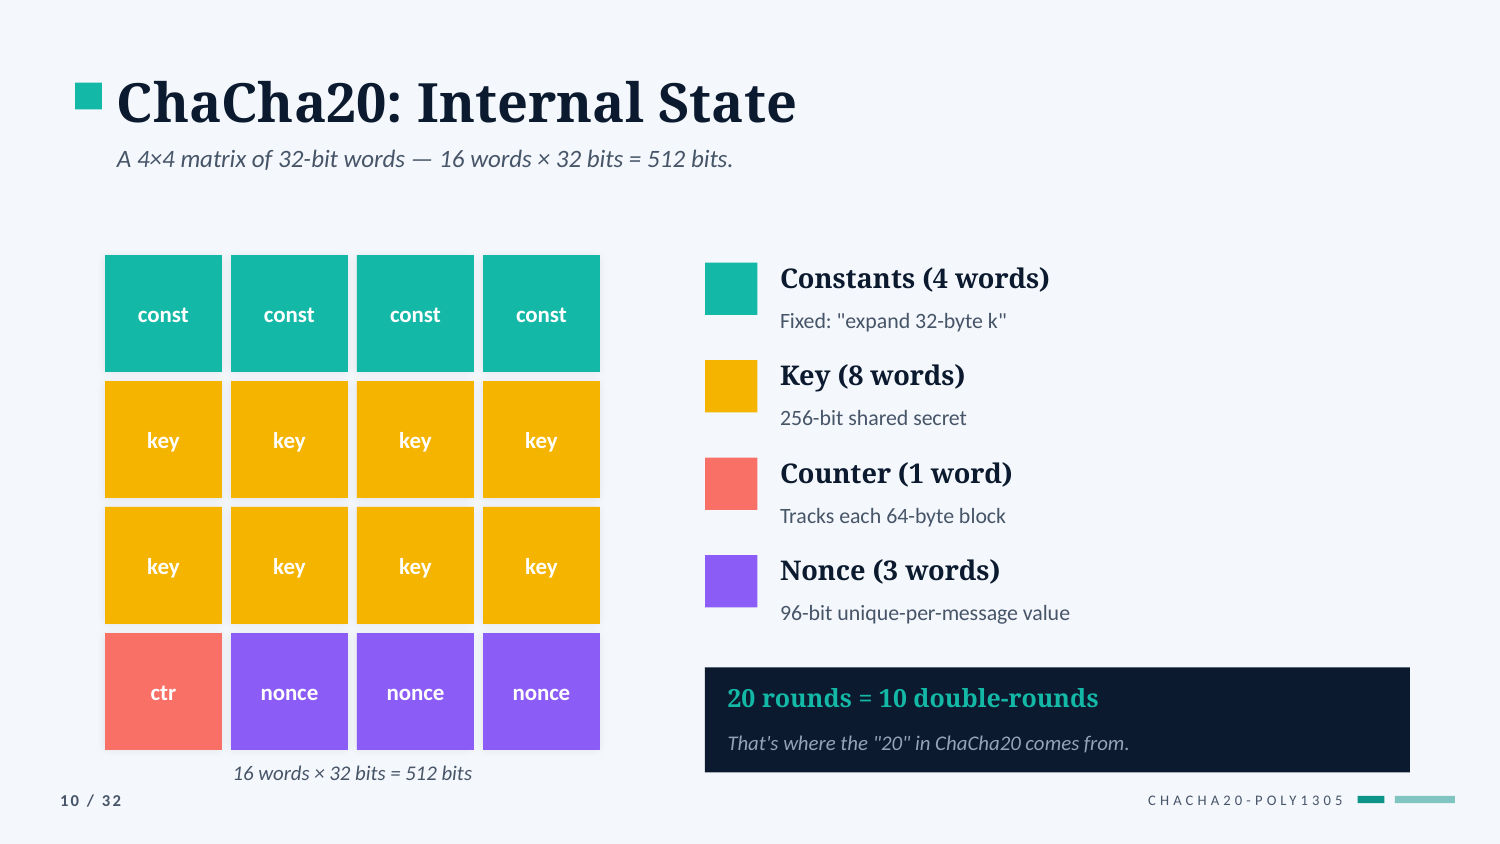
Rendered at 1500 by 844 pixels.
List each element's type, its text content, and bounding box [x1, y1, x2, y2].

text_box const [105, 255, 222, 372]
text_box A 4×4 matrix of 32-bit words — 16 words × 32 bits = 512 bits. [116, 142, 1422, 188]
text_box key [483, 381, 600, 498]
text_box 10 / 32 [59, 780, 210, 819]
text_box ctr [105, 633, 222, 749]
text_box nonce [483, 633, 600, 749]
text_box Nonce (3 words) [779, 547, 1455, 589]
text_box Key (8 words) [779, 352, 1455, 394]
text_box key [356, 506, 474, 624]
text_box Tracks each 64-byte block [779, 491, 1455, 537]
text_box [705, 555, 758, 608]
text_box key [231, 506, 348, 624]
text_box key [231, 381, 348, 498]
text_box 20 rounds = 10 double-rounds [727, 674, 1388, 719]
text_box ChaCha20: Internal State [116, 60, 1422, 142]
text_box const [483, 255, 600, 372]
text_box Constants (4 words) [779, 254, 1455, 296]
text_box nonce [231, 633, 348, 749]
text_box [1394, 795, 1455, 804]
text_box 16 words × 32 bits = 512 bits [104, 749, 600, 795]
text_box key [105, 506, 222, 624]
text_box 256-bit shared secret [779, 394, 1455, 440]
text_box key [105, 381, 222, 498]
text_box nonce [356, 633, 474, 749]
text_box [1357, 795, 1385, 804]
text_box key [483, 506, 600, 624]
text_box key [356, 381, 474, 498]
text_box CHACHA20-POLY1305 [1050, 780, 1343, 819]
text_box const [231, 255, 348, 372]
text_box const [356, 255, 474, 372]
text_box [705, 262, 758, 315]
text_box [704, 667, 1410, 773]
text_box [75, 82, 102, 110]
text_box Fixed: "expand 32-byte k" [779, 296, 1455, 342]
text_box [705, 360, 758, 413]
text_box [705, 457, 758, 510]
text_box Counter (1 word) [779, 449, 1455, 491]
text_box That's where the "20" in ChaCha20 comes from. [727, 719, 1388, 765]
text_box 96-bit unique-per-message value [779, 589, 1455, 635]
